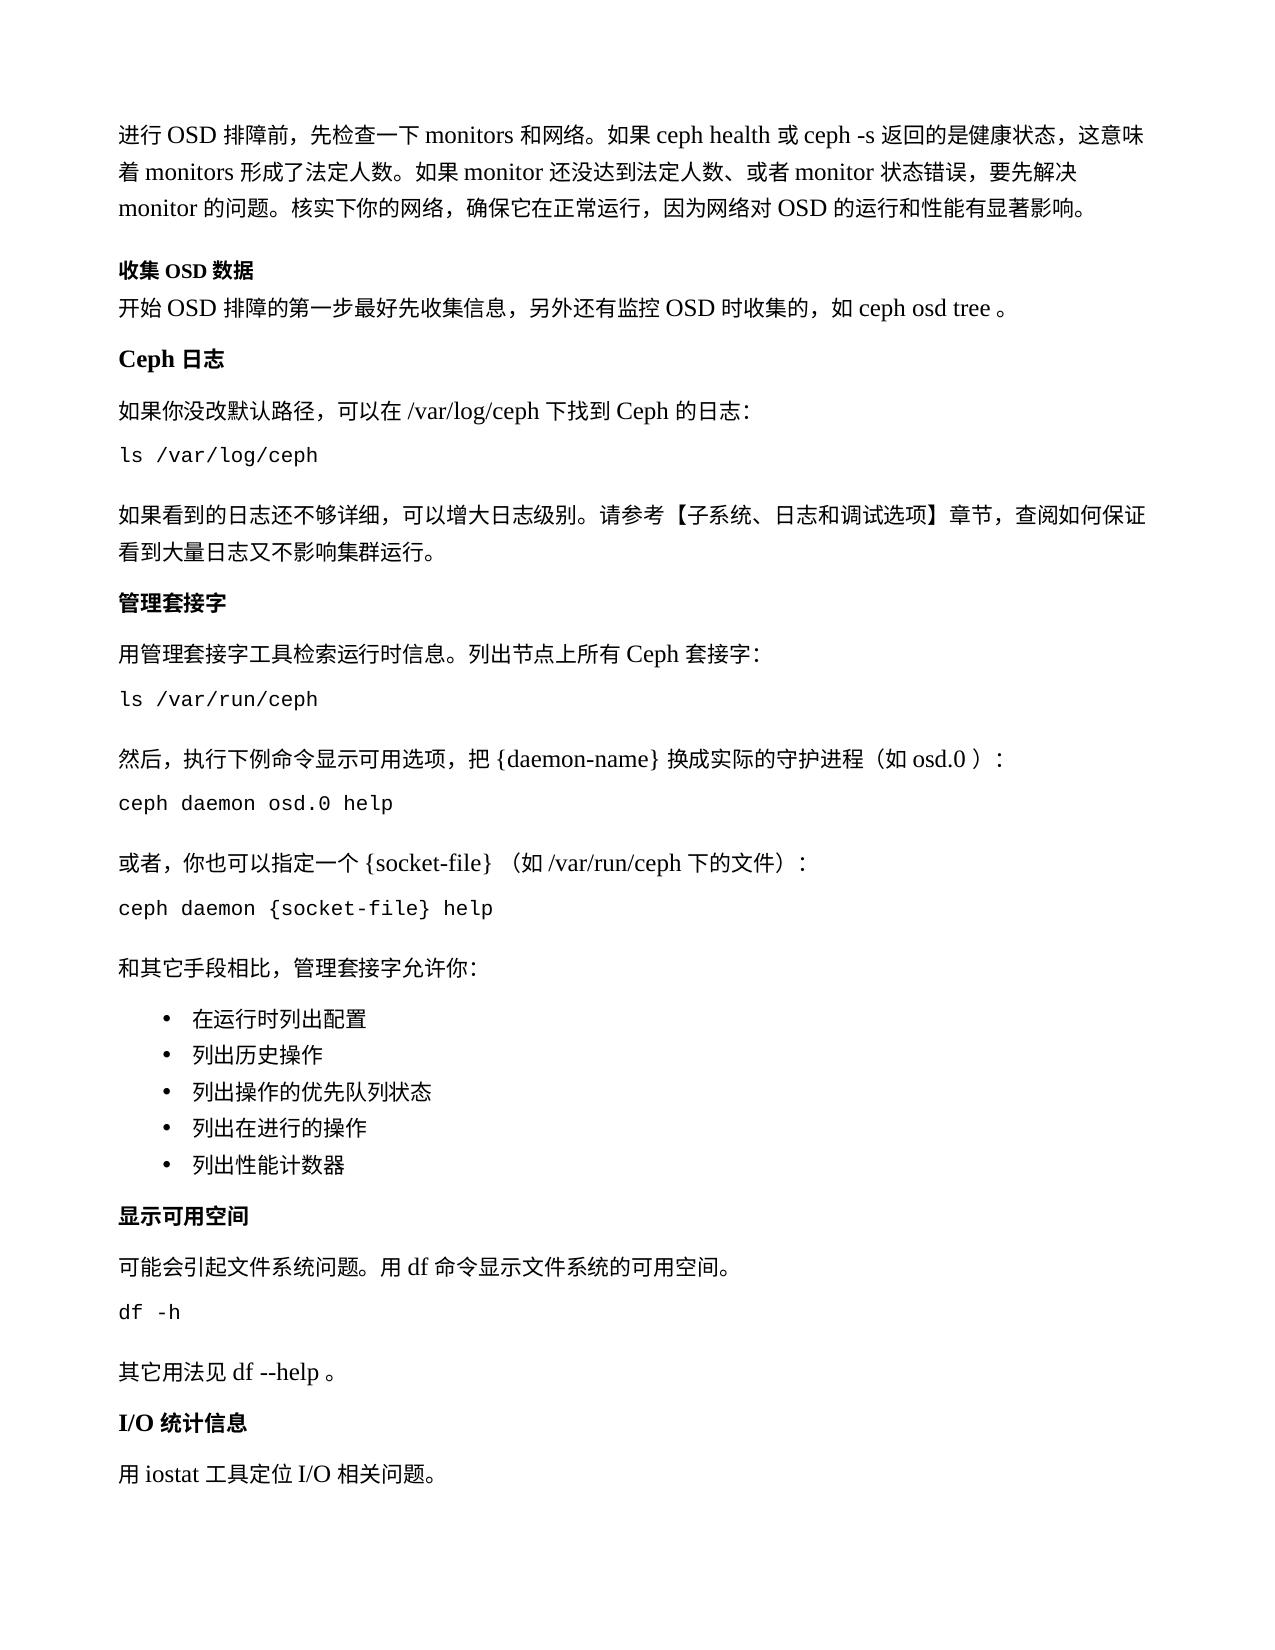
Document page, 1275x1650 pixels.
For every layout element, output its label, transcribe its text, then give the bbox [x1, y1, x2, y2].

list 列出历史操作 [162, 1038, 1157, 1070]
text 其它用法见 df --help 。 [118, 1355, 1157, 1386]
text ceph daemon osd.0 help [118, 793, 1157, 817]
text 可能会引起文件系统问题。用 df 命令显示文件系统的可用空间。 [118, 1250, 1157, 1282]
subtitle 收集 OSD 数据 [118, 255, 1157, 285]
text ls /var/log/ceph [118, 445, 1157, 469]
text 进行 OSD 排障前，先检查一下 monitors 和网络。如果 ceph health 或 ceph -s 返回的是健康状态，这意味着 monitors 形成了法定人数。如果 monitor 还没达到法定人数、或者 monitor 状态错误，要先解决 monitor 的问题。核实下你的网络，确保它在正常运行，因为网络对 OSD 的运行和性能有显著影响。 [118, 118, 1157, 222]
text 显示可用空间 [118, 1199, 1157, 1231]
text 用管理套接字工具检索运行时信息。列出节点上所有 Ceph 套接字： [118, 637, 1157, 669]
list 列出在进行的操作 [162, 1111, 1157, 1143]
text 然后，执行下例命令显示可用选项，把 {daemon-name} 换成实际的守护进程（如 osd.0 ）： [118, 742, 1157, 773]
list 列出性能计数器 [162, 1148, 1157, 1179]
text I/O 统计信息 [118, 1406, 1157, 1438]
text 开始 OSD 排障的第一步最好先收集信息，另外还有监控 OSD 时收集的，如 ceph osd tree 。 [118, 291, 1157, 323]
text 管理套接字 [118, 586, 1157, 618]
list 在运行时列出配置 [162, 1002, 1157, 1034]
text 或者，你也可以指定一个 {socket-file} （如 /var/run/ceph 下的文件）： [118, 846, 1157, 878]
text ceph daemon {socket-file} help [118, 898, 1157, 921]
text 如果看到的日志还不够详细，可以增大日志级别。请参考【子系统、日志和调试选项】章节，查阅如何保证看到大量日志又不影响集群运行。 [118, 498, 1157, 566]
text 用 iostat 工具定位 I/O 相关问题。 [118, 1457, 1157, 1489]
text 和其它手段相比，管理套接字允许你： [118, 951, 1157, 982]
text Ceph 日志 [118, 342, 1157, 374]
text ls /var/run/ceph [118, 689, 1157, 712]
text 如果你没改默认路径，可以在 /var/log/ceph 下找到 Ceph 的日志： [118, 394, 1157, 426]
text df -h [118, 1302, 1157, 1325]
list 列出操作的优先队列状态 [162, 1075, 1157, 1107]
